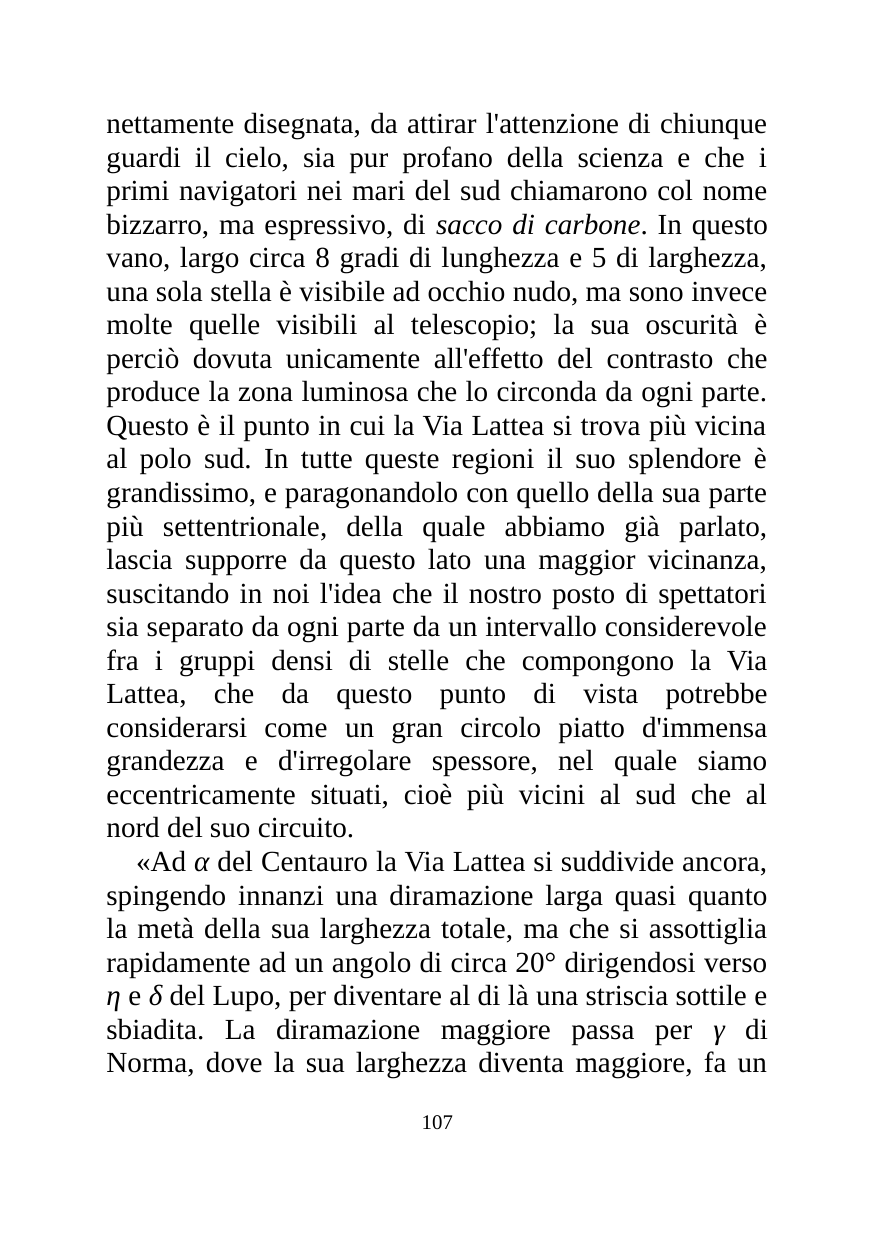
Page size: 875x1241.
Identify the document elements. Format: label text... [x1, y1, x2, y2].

text «Ad α del Centauro la Via Lattea si suddivide ancora, spingendo innanzi una diramazione larga quasi quanto la metà della sua larghezza totale, ma che si assottiglia rapidamente ad un angolo di circa 20° dirigendosi verso η e δ del Lupo, per diventare al di là una striscia sottile e sbiadita. La diramazione maggiore passa per γ di Norma, dove la sua larghezza diventa maggiore, fa un [106, 844, 768, 1079]
text nettamente disegnata, da attirar l'attenzione di chiunque guardi il cielo, sia pur profano della scienza e che i primi navigatori nei mari del sud chiamarono col nome bizzarro, ma espressivo, di sacco di carbone. In questo vano, largo circa 8 gradi di lunghezza e 5 di larghezza, una sola stella è visibile ad occhio nudo, ma sono invece molte quelle visibili al telescopio; la sua oscurità è perciò dovuta unicamente all'effetto del contrasto che produce la zona luminosa che lo circonda da ogni parte. Questo è il punto in cui la Via Lattea si trova più vicina al polo sud. In tutte queste regioni il suo splendore è grandissimo, e paragonandolo con quello della sua parte più settentrionale, della quale abbiamo già parlato, lascia supporre da questo lato una maggior vicinanza, suscitando in noi l'idea che il nostro posto di spettatori sia separato da ogni parte da un intervallo considerevole fra i gruppi densi di stelle che compongono la Via Lattea, che da questo punto di vista potrebbe considerarsi come un gran circolo piatto d'immensa grandezza e d'irregolare spessore, nel quale siamo eccentricamente situati, cioè più vicini al sud che al nord del suo circuito. [106, 106, 768, 844]
